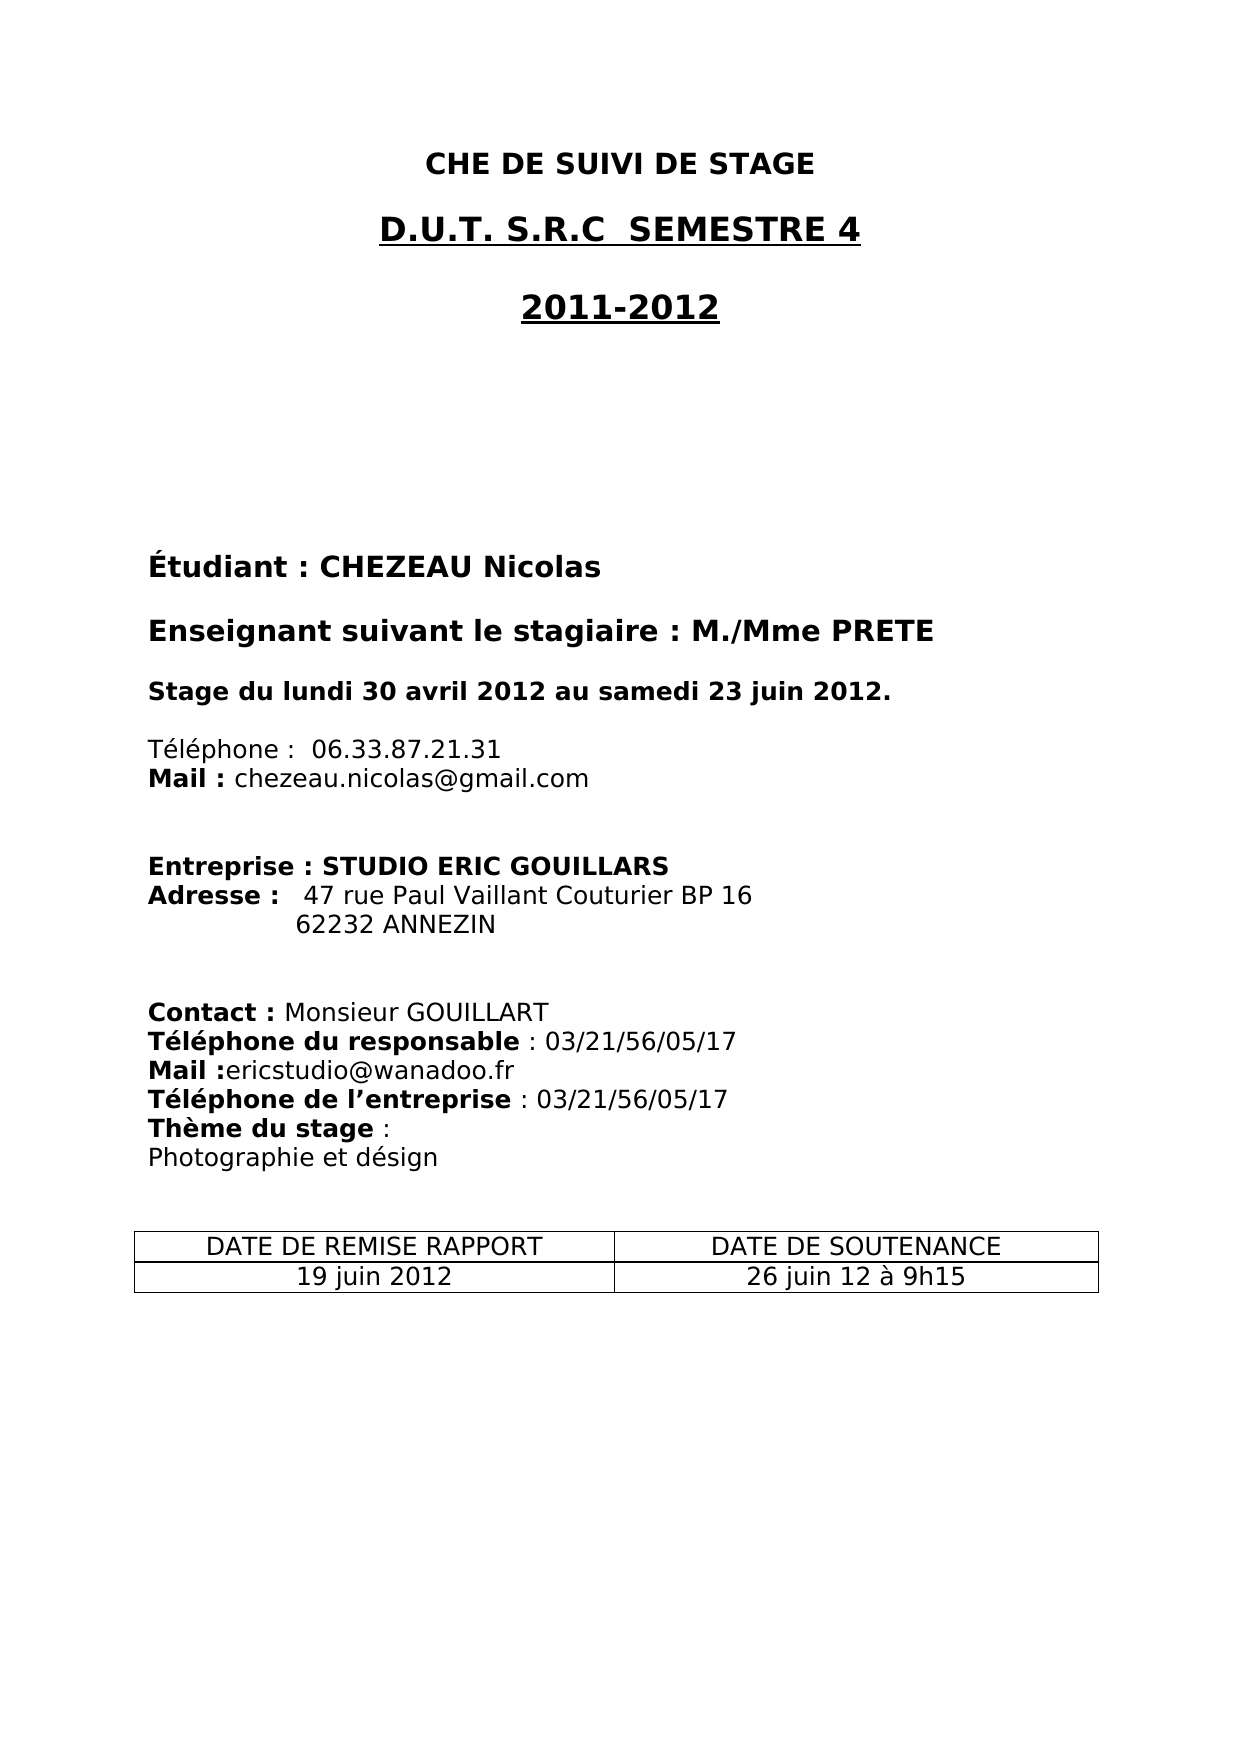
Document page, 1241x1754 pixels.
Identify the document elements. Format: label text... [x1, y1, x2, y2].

text Enseignant suivant le stagiaire : M./Mme PRETE [148, 614, 1093, 648]
text Téléphone : 06.33.87.21.31 [148, 735, 1093, 764]
text Photographie et désign [148, 1144, 1093, 1173]
table_header DATE DE SOUTENANCE [615, 1232, 1098, 1261]
table_cell 26 juin 12 à 9h15 [615, 1263, 1098, 1292]
text Mail : chezeau.nicolas@gmail.com [148, 764, 1093, 794]
text Adresse : 47 rue Paul Vaillant Couturier BP 16 [148, 881, 1093, 910]
text Contact : Monsieur GOUILLART [148, 998, 1093, 1027]
text Téléphone de l’entreprise : 03/21/56/05/17 [148, 1085, 1093, 1114]
text D.U.T. S.R.C SEMESTRE 4 [148, 211, 1093, 249]
text 2011-2012 [148, 288, 1093, 327]
text Stage du lundi 30 avril 2012 au samedi 23 juin 2012. [148, 677, 1093, 706]
text Thème du stage : [148, 1114, 1093, 1144]
table_cell 19 juin 2012 [135, 1263, 614, 1292]
text 62232 ANNEZIN [148, 910, 1093, 939]
table_header DATE DE REMISE RAPPORT [135, 1232, 614, 1261]
text CHE DE SUIVI DE STAGE [148, 148, 1093, 182]
text Entreprise : STUDIO ERIC GOUILLARS [148, 852, 1093, 881]
text Téléphone du responsable : 03/21/56/05/17 [148, 1027, 1093, 1056]
text Mail :ericstudio@wanadoo.fr [148, 1056, 1093, 1085]
text Étudiant : CHEZEAU Nicolas [148, 551, 1093, 585]
